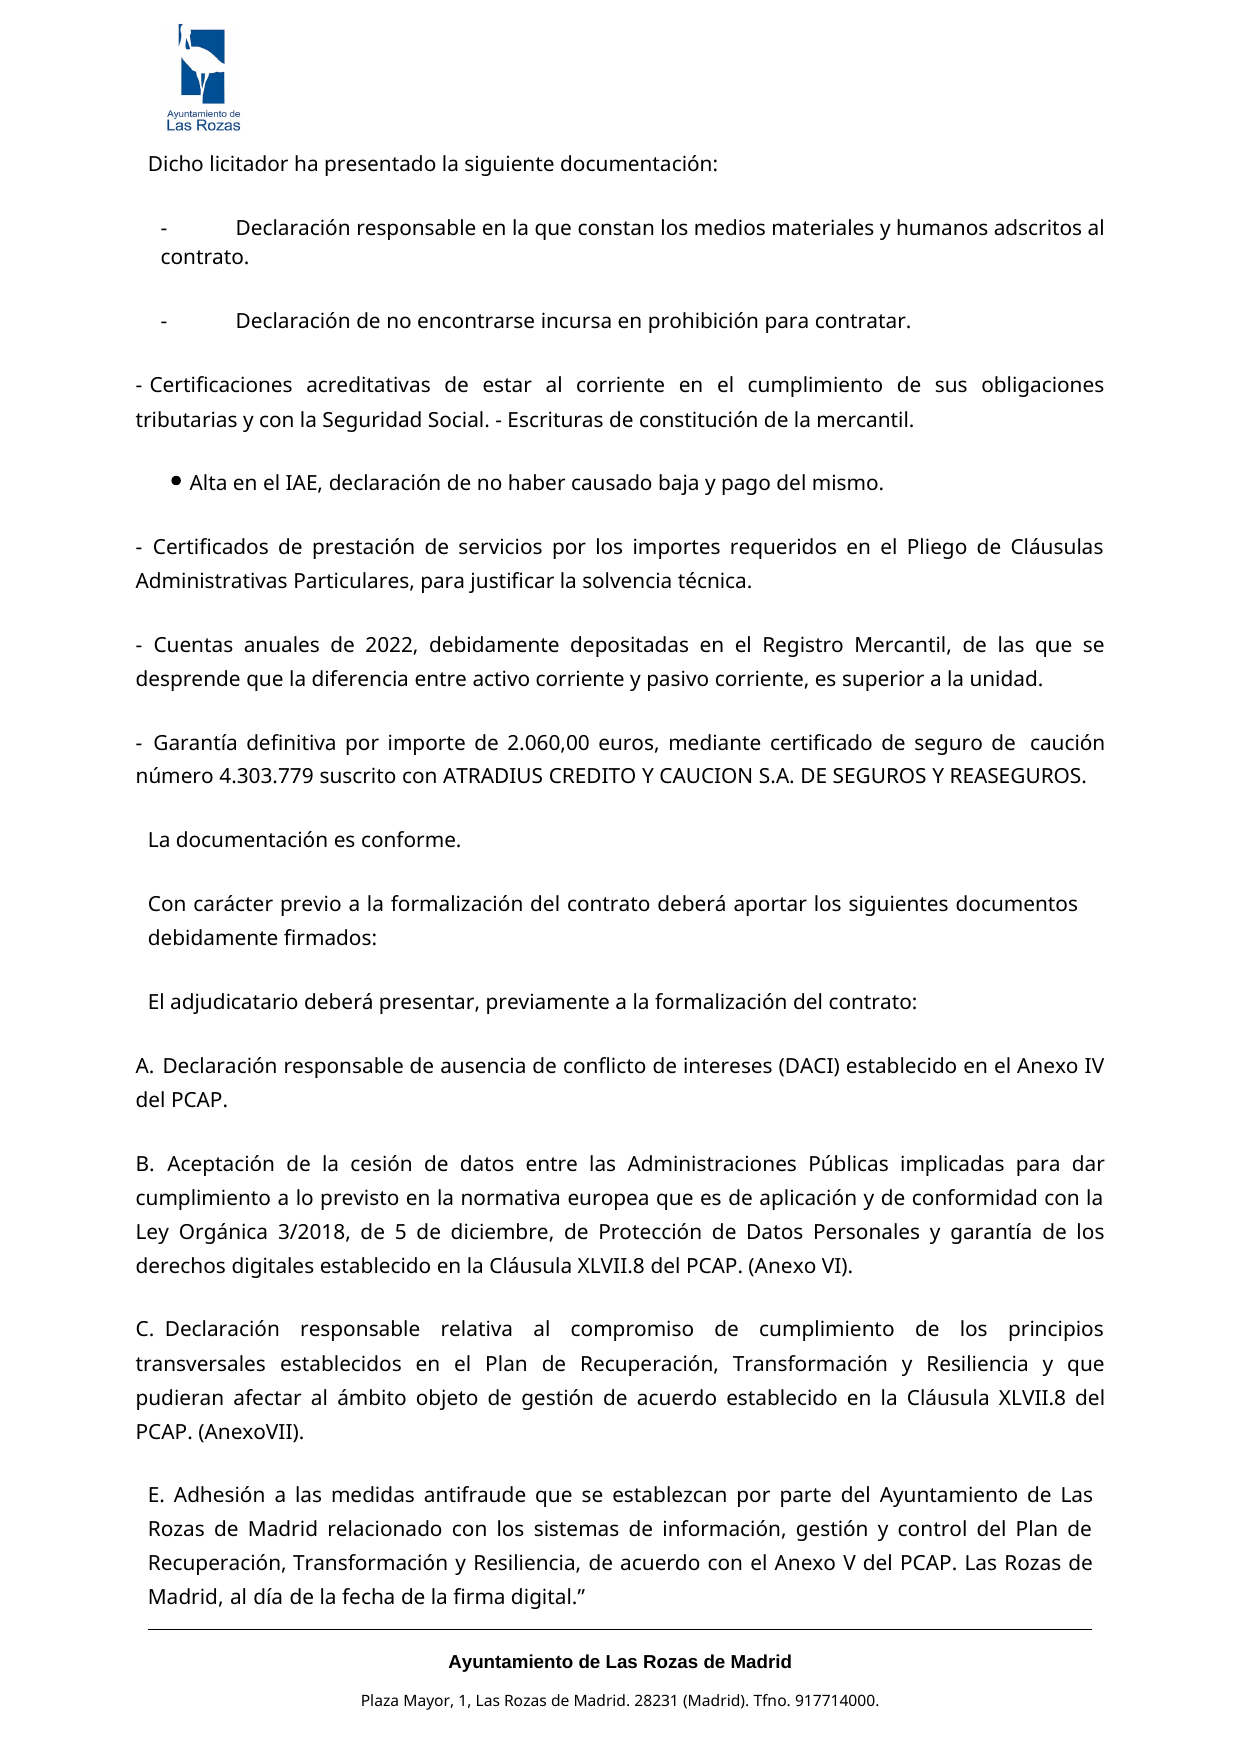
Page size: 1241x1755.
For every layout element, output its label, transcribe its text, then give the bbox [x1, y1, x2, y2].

list Declaración responsable de ausencia de conflicto de intereses (DACI) establecido en el Anexo IV del PCAP. [135, 1051, 1105, 1114]
text Con carácter previo a la formalización del contrato deberá aportar los siguientes documentos debidamente firmados: [148, 889, 1105, 952]
text La documentación es conforme. [148, 825, 1105, 854]
list Certificados de prestación de servicios por los importes requeridos en el Pliego de Cláusulas Administrativas Particulares, para justificar la solvencia técnica. [135, 532, 1105, 595]
list Declaración responsable relativa al compromiso de cumplimiento de los principios transversales establecidos en el Plan de Recuperación, Transformación y Resiliencia y que pudieran afectar al ámbito objeto de gestión de acuerdo establecido en la Cláusula XLVII.8 del PCAP. (AnexoVII). [135, 1314, 1105, 1445]
text Dicho licitador ha presentado la siguiente documentación: [148, 149, 1105, 178]
text Alta en el IAE, declaración de no haber causado baja y pago del mismo. [189, 468, 1105, 497]
list Garantía definitiva por importe de 2.060,00 euros, mediante certificado de seguro de caución número 4.303.779 suscrito con ATRADIUS CREDITO Y CAUCION S.A. DE SEGUROS Y REASEGUROS. [135, 728, 1105, 790]
list Declaración responsable en la que constan los medios materiales y humanos adscritos al contrato. [160, 213, 1105, 270]
list Cuentas anuales de 2022, debidamente depositadas en el Registro Mercantil, de las que se desprende que la diferencia entre activo corriente y pasivo corriente, es superior a la unidad. [135, 630, 1105, 692]
text E. Adhesión a las medidas antifraude que se establezcan por parte del Ayuntamiento de Las Rozas de Madrid relacionado con los sistemas de información, gestión y control del Plan de Recuperación, Transformación y Resiliencia, de acuerdo con el Anexo V del PCAP. Las Rozas de Madrid, al día de la fecha de la firma digital.” [148, 1480, 1093, 1611]
text El adjudicatario deberá presentar, previamente a la formalización del contrato: [148, 987, 1105, 1016]
list Certificaciones acreditativas de estar al corriente en el cumplimiento de sus obligaciones tributarias y con la Seguridad Social. - Escrituras de constitución de la mercantil. [135, 371, 1105, 433]
list Declaración de no encontrarse incursa en prohibición para contratar. [160, 306, 1105, 335]
list Aceptación de la cesión de datos entre las Administraciones Públicas implicadas para dar cumplimiento a lo previsto en la normativa europea que es de aplicación y de conformidad con la Ley Orgánica 3/2018, de 5 de diciembre, de Protección de Datos Personales y garantía de los derechos digitales establecido en la Cláusula XLVII.8 del PCAP. (Anexo VI). [135, 1149, 1105, 1279]
